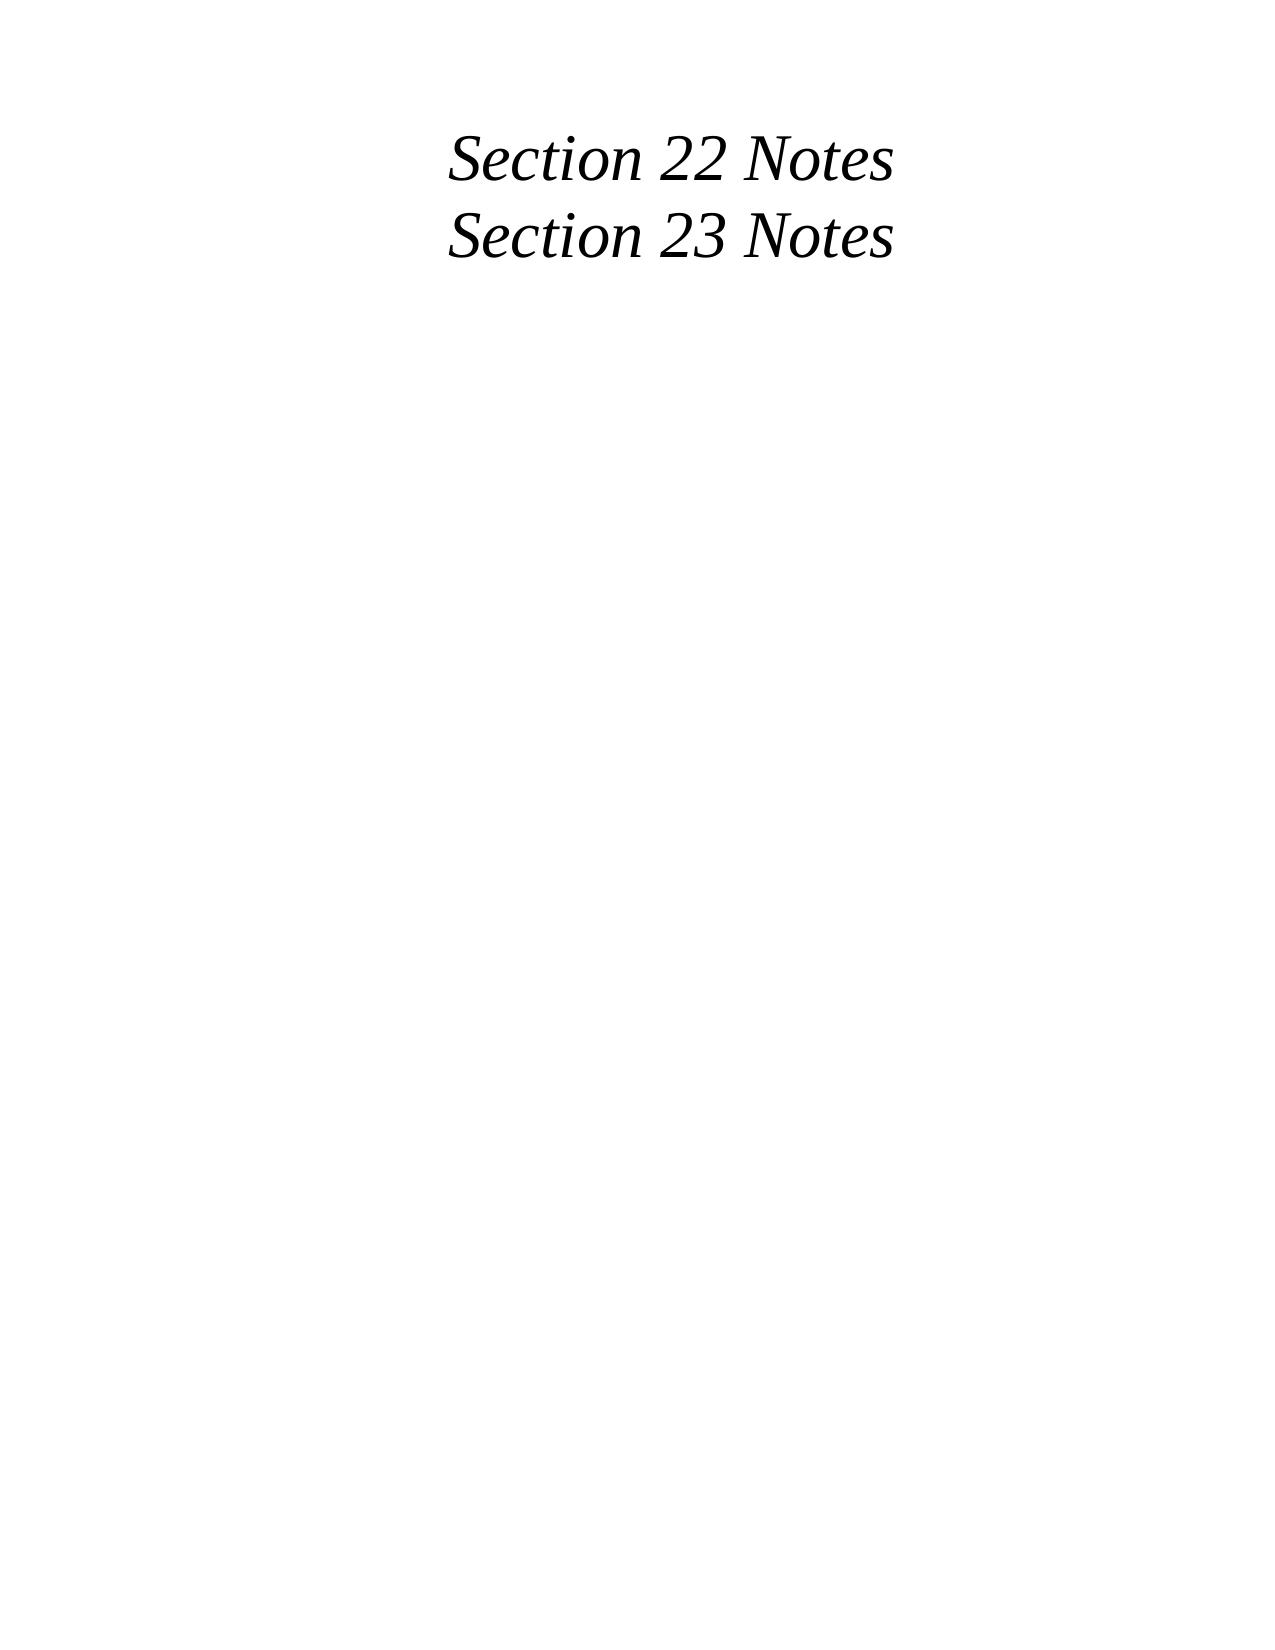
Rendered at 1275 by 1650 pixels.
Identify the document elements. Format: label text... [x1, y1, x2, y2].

list Section 22 Notes [156, 118, 1157, 195]
list Section 23 Notes [156, 195, 1157, 271]
